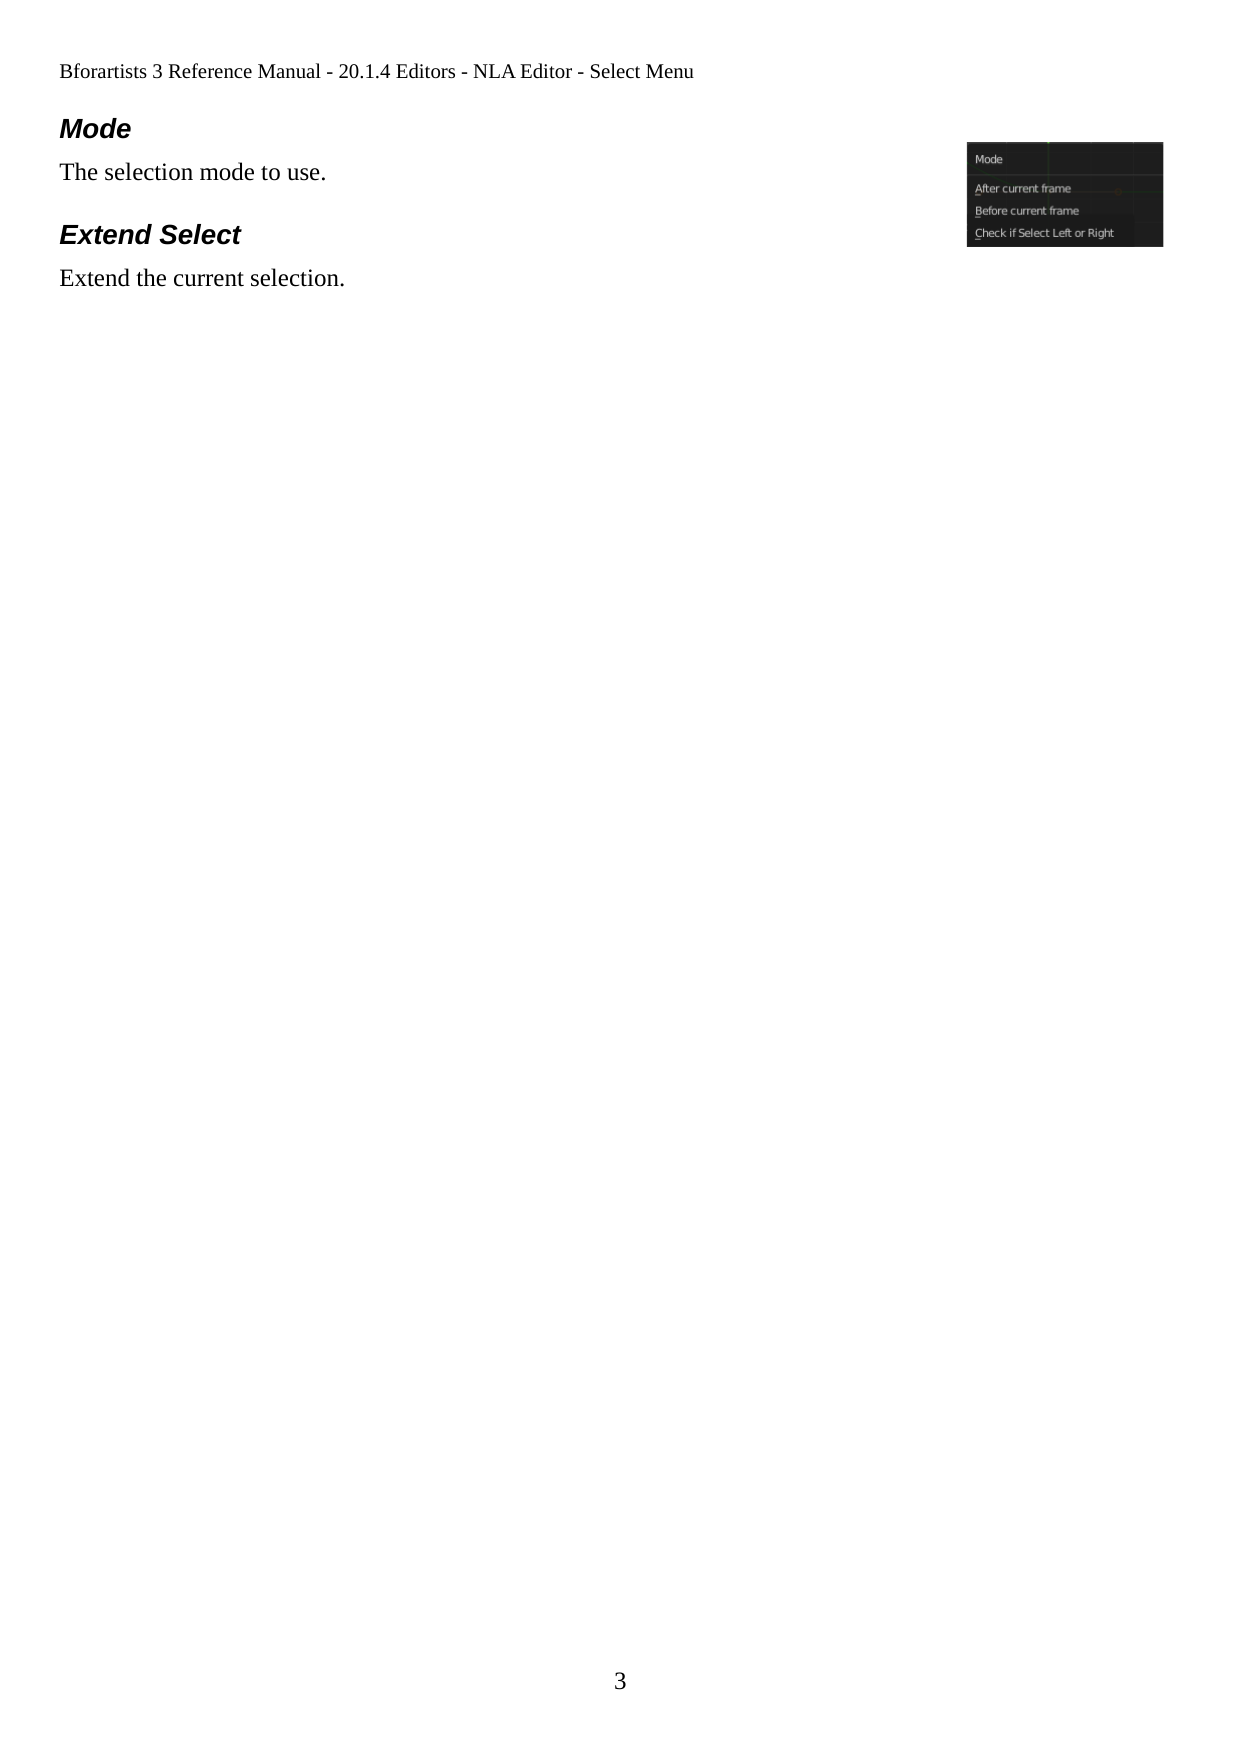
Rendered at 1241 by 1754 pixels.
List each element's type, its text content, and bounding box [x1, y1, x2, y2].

text The selection mode to use. [59, 157, 966, 186]
subtitle Extend Select [59, 218, 1181, 250]
subtitle Mode [59, 113, 1181, 144]
picture [966, 142, 1164, 247]
text Extend the current selection. [59, 263, 1181, 292]
